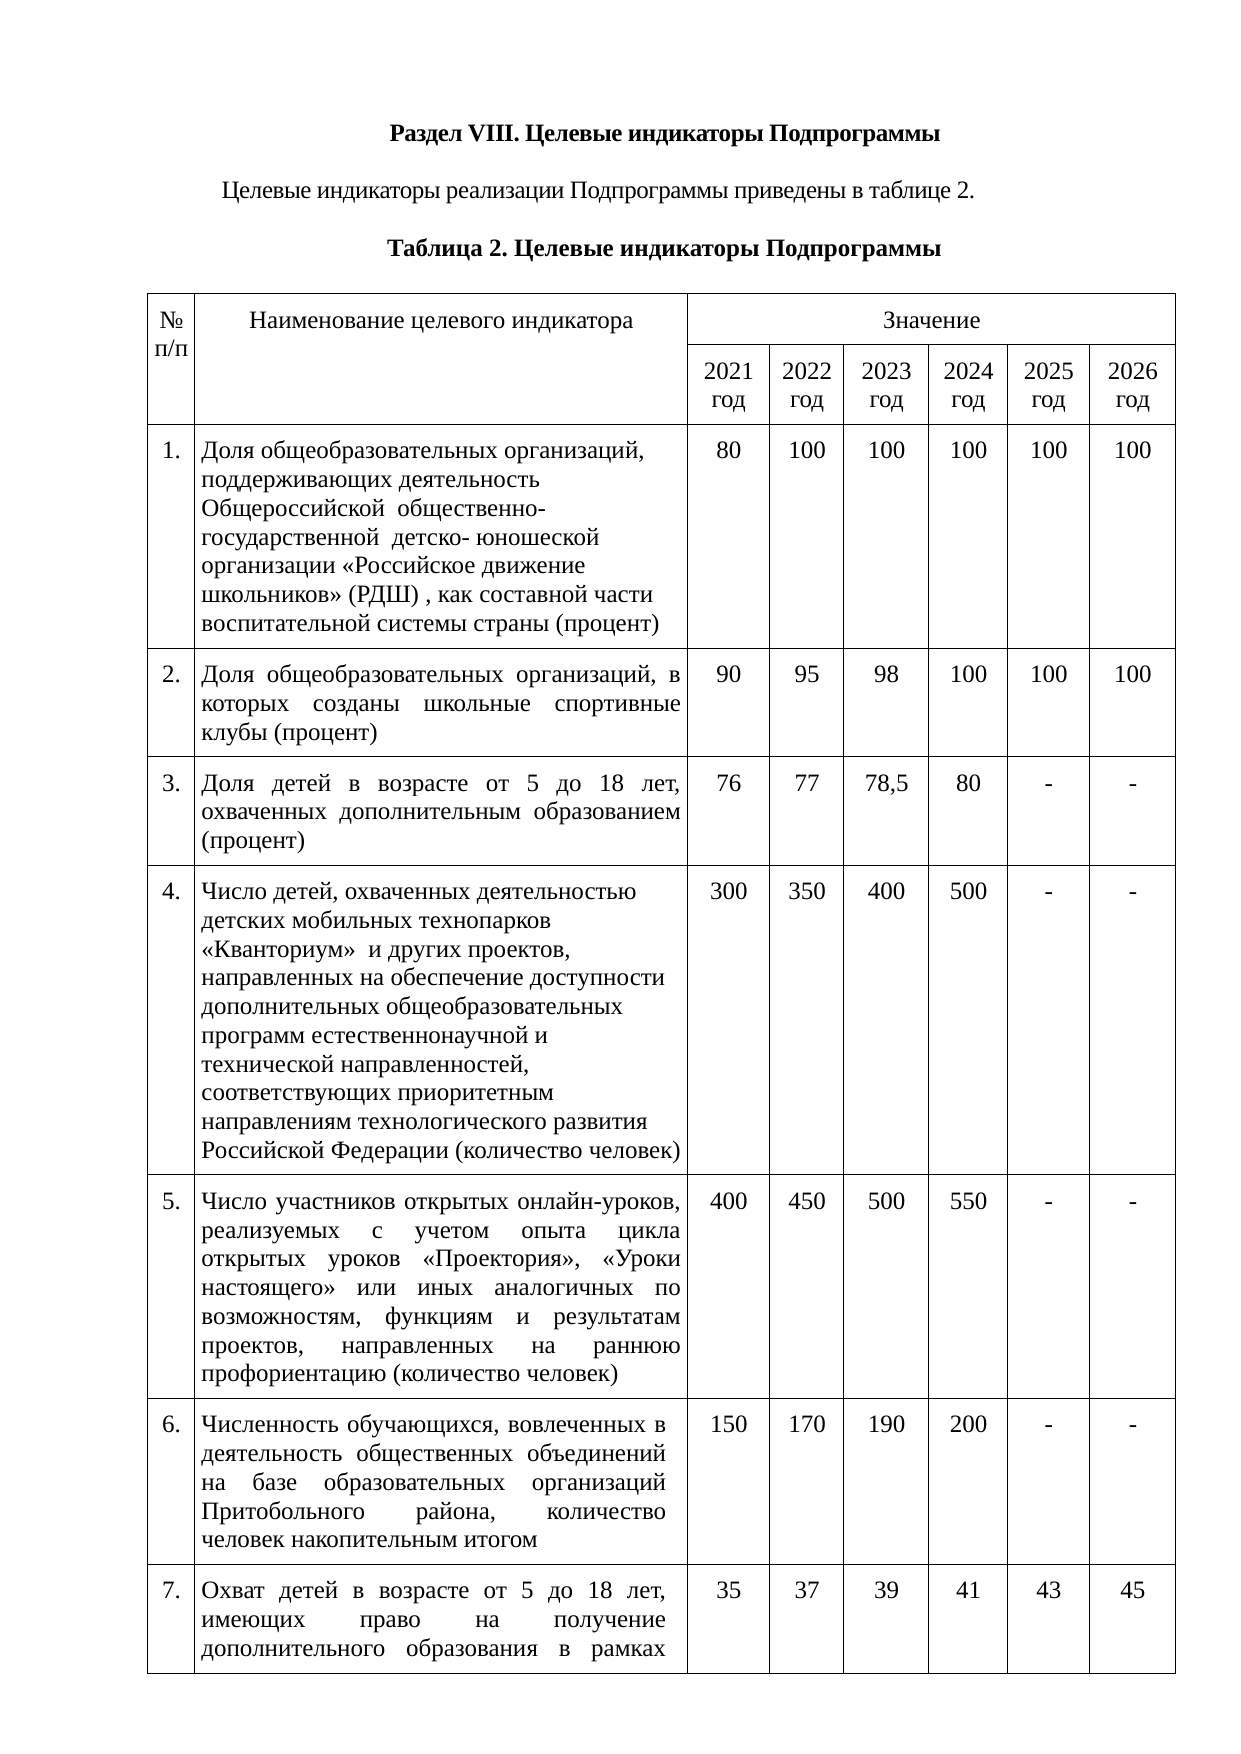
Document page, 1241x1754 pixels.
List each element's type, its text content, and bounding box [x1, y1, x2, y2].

table_cell 500 [844, 1175, 928, 1398]
table_cell - [1090, 866, 1175, 1174]
table_cell 80 [929, 757, 1007, 864]
table_cell 5. [148, 1175, 194, 1398]
table_cell Доля общеобразовательных организаций, поддерживающих деятельность Общероссийской общественно-государственной детско- юношеской организации «Российское движение школьников» (РДШ) , как составной части воспитательной системы страны (процент) [195, 425, 687, 647]
table_cell 3. [148, 757, 194, 864]
table_cell 100 [770, 425, 843, 647]
table_cell 7. [148, 1565, 194, 1672]
table_cell 400 [844, 866, 928, 1174]
table_cell 77 [770, 757, 843, 864]
table_cell Число детей, охваченных деятельностью детских мобильных технопарков «Кванториум» и других проектов, направленных на обеспечение доступности дополнительных общеобразовательных программ естественнонаучной и технической направленностей, соответствующих приоритетным направлениям технологического развития Российской Федерации (количество человек) [195, 866, 687, 1174]
table_cell 2. [148, 649, 194, 756]
table_cell - [1008, 1399, 1089, 1564]
table_header Значение [688, 294, 1175, 344]
table_cell 450 [770, 1175, 843, 1398]
table_cell Охват детей в возрасте от 5 до 18 лет, имеющих право на получение дополнительного образования в рамках [195, 1565, 687, 1672]
table_cell - [1008, 866, 1089, 1174]
table_cell 37 [770, 1565, 843, 1672]
table_cell 2023 год [844, 345, 928, 424]
table_cell 350 [770, 866, 843, 1174]
table_cell 76 [688, 757, 769, 864]
table_cell 98 [844, 649, 928, 756]
table_cell 4. [148, 866, 194, 1174]
table_cell 2025 год [1008, 345, 1089, 424]
table_cell 170 [770, 1399, 843, 1564]
table_cell 2026 год [1090, 345, 1175, 424]
text Таблица 2. Целевые индикаторы Подпрограммы [148, 233, 1181, 262]
table_cell Число участников открытых онлайн-уроков, реализуемых с учетом опыта цикла открытых уроков «Проектория», «Уроки настоящего» или иных аналогичных по возможностям, функциям и результатам проектов, направленных на раннюю профориентацию (количество человек) [195, 1175, 687, 1398]
table_header Наименование целевого индикатора [195, 294, 687, 424]
table_cell - [1090, 757, 1175, 864]
table_cell 100 [929, 425, 1007, 647]
table_cell 43 [1008, 1565, 1089, 1672]
table_cell 400 [688, 1175, 769, 1398]
table_cell 6. [148, 1399, 194, 1564]
table_cell 200 [929, 1399, 1007, 1564]
table_cell 45 [1090, 1565, 1175, 1672]
table_cell 100 [1008, 649, 1089, 756]
table_cell 100 [1090, 649, 1175, 756]
table_cell 100 [929, 649, 1007, 756]
table_cell Численность обучающихся, вовлеченных в деятельность общественных объединений на базе образовательных организаций Притобольного района, количество человек накопительным итогом [195, 1399, 687, 1564]
table_cell 100 [1090, 425, 1175, 647]
table_cell 300 [688, 866, 769, 1174]
table_cell 150 [688, 1399, 769, 1564]
table_cell 2021 год [688, 345, 769, 424]
table_cell 550 [929, 1175, 1007, 1398]
table_cell 190 [844, 1399, 928, 1564]
table_cell - [1090, 1399, 1175, 1564]
table_cell 78,5 [844, 757, 928, 864]
table_cell 2024 год [929, 345, 1007, 424]
table_cell 90 [688, 649, 769, 756]
text Раздел VIII. Целевые индикаторы Подпрограммы [148, 118, 1181, 147]
table_cell Доля общеобразовательных организаций, в которых созданы школьные спортивные клубы (процент) [195, 649, 687, 756]
table_cell 80 [688, 425, 769, 647]
table_cell 500 [929, 866, 1007, 1174]
table_cell 2022 год [770, 345, 843, 424]
table_cell Доля детей в возрасте от 5 до 18 лет, охваченных дополнительным образованием (процент) [195, 757, 687, 864]
table_cell 41 [929, 1565, 1007, 1672]
table_header № п/п [148, 294, 194, 424]
table_cell - [1008, 757, 1089, 864]
table_cell - [1008, 1175, 1089, 1398]
table_cell 39 [844, 1565, 928, 1672]
table_cell 1. [148, 425, 194, 647]
text Целевые индикаторы реализации Подпрограммы приведены в таблице 2. [148, 176, 1181, 204]
table_cell - [1090, 1175, 1175, 1398]
table_cell 100 [844, 425, 928, 647]
table_cell 100 [1008, 425, 1089, 647]
table_cell 95 [770, 649, 843, 756]
table_cell 35 [688, 1565, 769, 1672]
